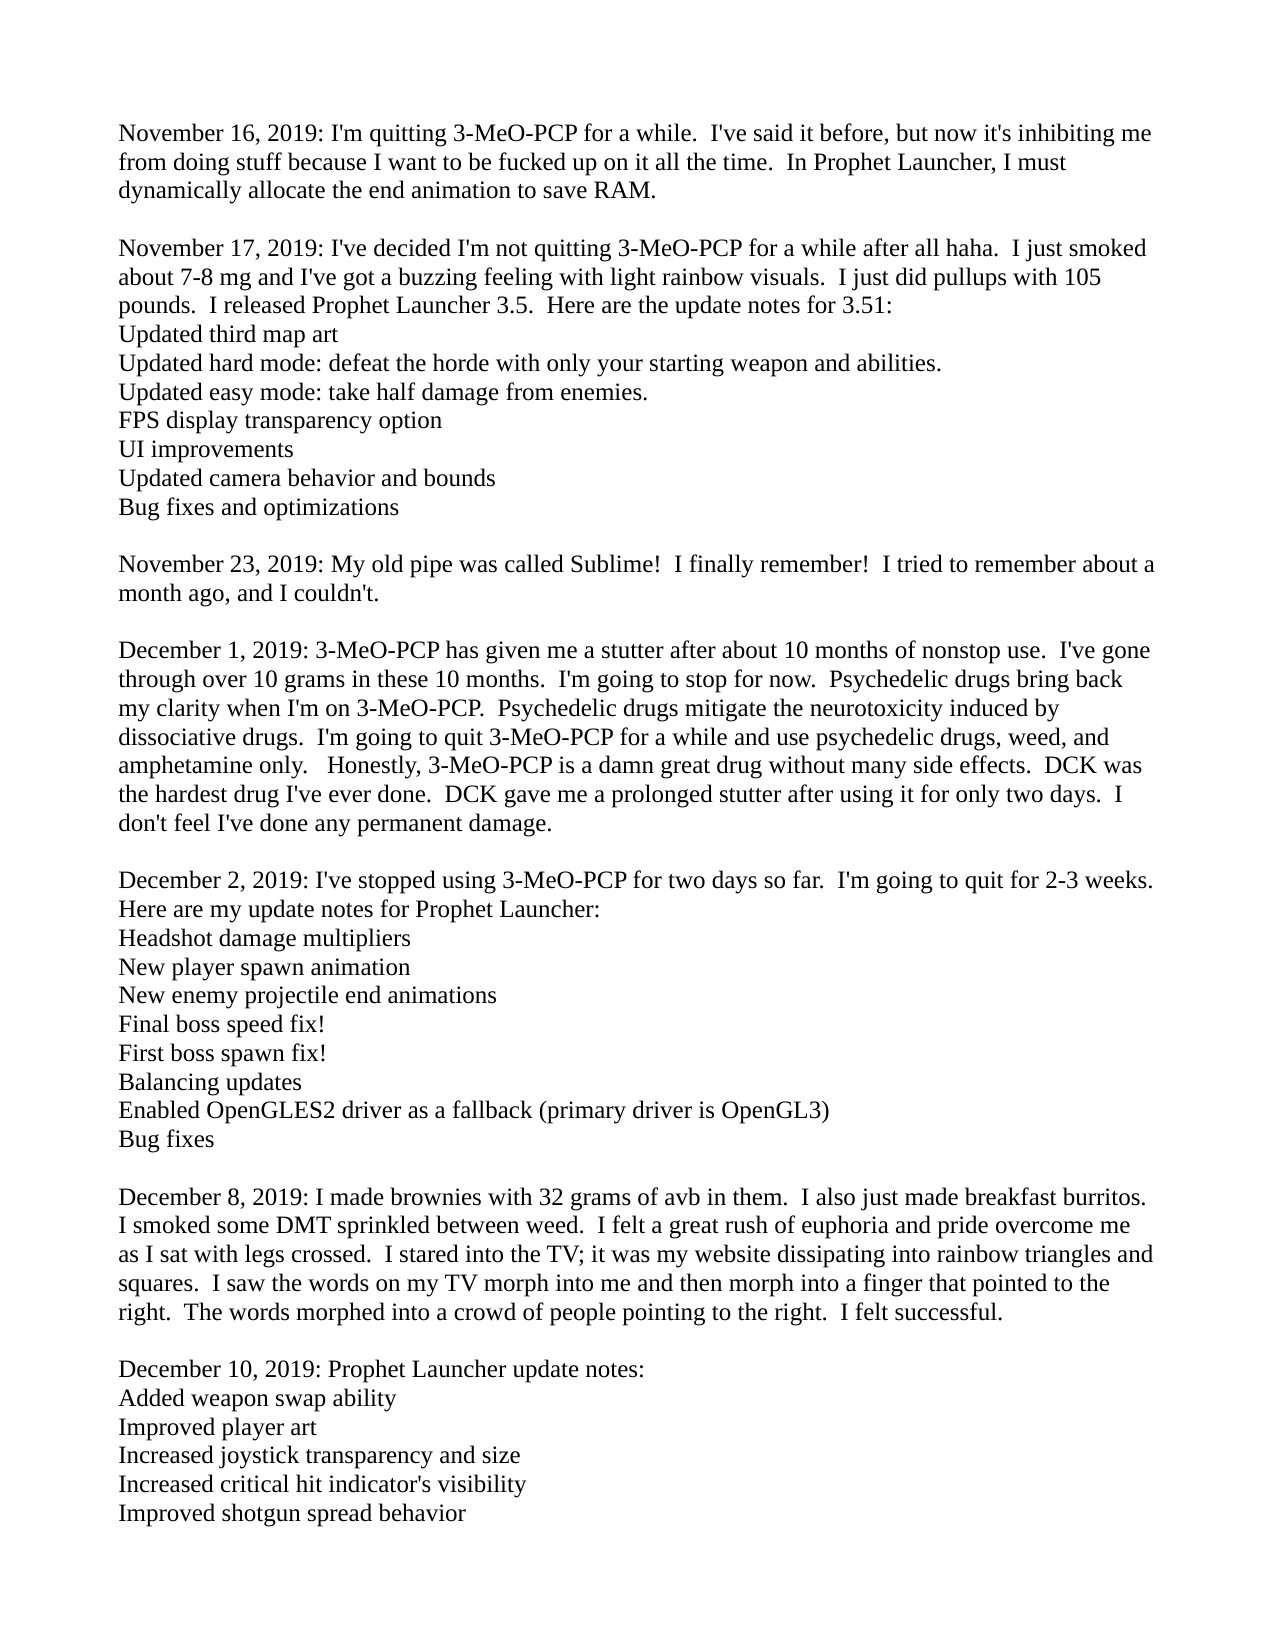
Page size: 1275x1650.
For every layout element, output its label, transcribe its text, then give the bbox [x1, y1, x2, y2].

text Updated third map art [118, 319, 1157, 348]
text November 16, 2019: I'm quitting 3-MeO-PCP for a while. I've said it before, but now it's inhibiting me from doing stuff because I want to be fucked up on it all the time. In Prophet Launcher, I must dynamically allocate the end animation to save RAM. [118, 118, 1157, 204]
text First boss spawn fix! [118, 1038, 1157, 1067]
text December 8, 2019: I made brownies with 32 grams of avb in them. I also just made breakfast burritos. I smoked some DMT sprinkled between weed. I felt a great rush of euphoria and pride overcome me as I sat with legs crossed. I stared into the TV; it was my website dissipating into rainbow triangles and squares. I saw the words on my TV morph into me and then morph into a finger that pointed to the right. The words morphed into a crowd of people pointing to the right. I felt successful. [118, 1182, 1157, 1326]
text FPS display transparency option [118, 406, 1157, 434]
text New enemy projectile end animations [118, 981, 1157, 1009]
text December 10, 2019: Prophet Launcher update notes: [118, 1354, 1157, 1383]
text November 17, 2019: I've decided I'm not quitting 3-MeO-PCP for a while after all haha. I just smoked about 7-8 mg and I've got a buzzing feeling with light rainbow visuals. I just did pullups with 105 pounds. I released Prophet Launcher 3.5. Here are the update notes for 3.51: [118, 233, 1157, 319]
text Headshot damage multipliers [118, 923, 1157, 952]
text December 1, 2019: 3-MeO-PCP has given me a stutter after about 10 months of nonstop use. I've gone through over 10 grams in these 10 months. I'm going to stop for now. Psychedelic drugs bring back my clarity when I'm on 3-MeO-PCP. Psychedelic drugs mitigate the neurotoxicity induced by dissociative drugs. I'm going to quit 3-MeO-PCP for a while and use psychedelic drugs, weed, and amphetamine only. Honestly, 3-MeO-PCP is a damn great drug without many side effects. DCK was the hardest drug I've ever done. DCK gave me a prolonged stutter after using it for only two days. I don't feel I've done any permanent damage. [118, 636, 1157, 837]
text Enabled OpenGLES2 driver as a fallback (primary driver is OpenGL3) [118, 1096, 1157, 1124]
text Bug fixes [118, 1124, 1157, 1153]
text Improved player art [118, 1412, 1157, 1441]
text November 23, 2019: My old pipe was called Sublime! I finally remember! I tried to remember about a month ago, and I couldn't. [118, 549, 1157, 607]
text Bug fixes and optimizations [118, 492, 1157, 521]
text Added weapon swap ability [118, 1383, 1157, 1412]
text Updated hard mode: defeat the horde with only your starting weapon and abilities. [118, 348, 1157, 377]
text December 2, 2019: I've stopped using 3-MeO-PCP for two days so far. I'm going to quit for 2-3 weeks. Here are my update notes for Prophet Launcher: [118, 866, 1157, 923]
text Increased critical hit indicator's visibility [118, 1469, 1157, 1498]
text Balancing updates [118, 1067, 1157, 1096]
text Final boss speed fix! [118, 1009, 1157, 1038]
text Improved shotgun spread behavior [118, 1498, 1157, 1527]
text Updated easy mode: take half damage from enemies. [118, 377, 1157, 406]
text New player spawn animation [118, 952, 1157, 981]
text Updated camera behavior and bounds [118, 463, 1157, 492]
text UI improvements [118, 434, 1157, 463]
text Increased joystick transparency and size [118, 1441, 1157, 1469]
